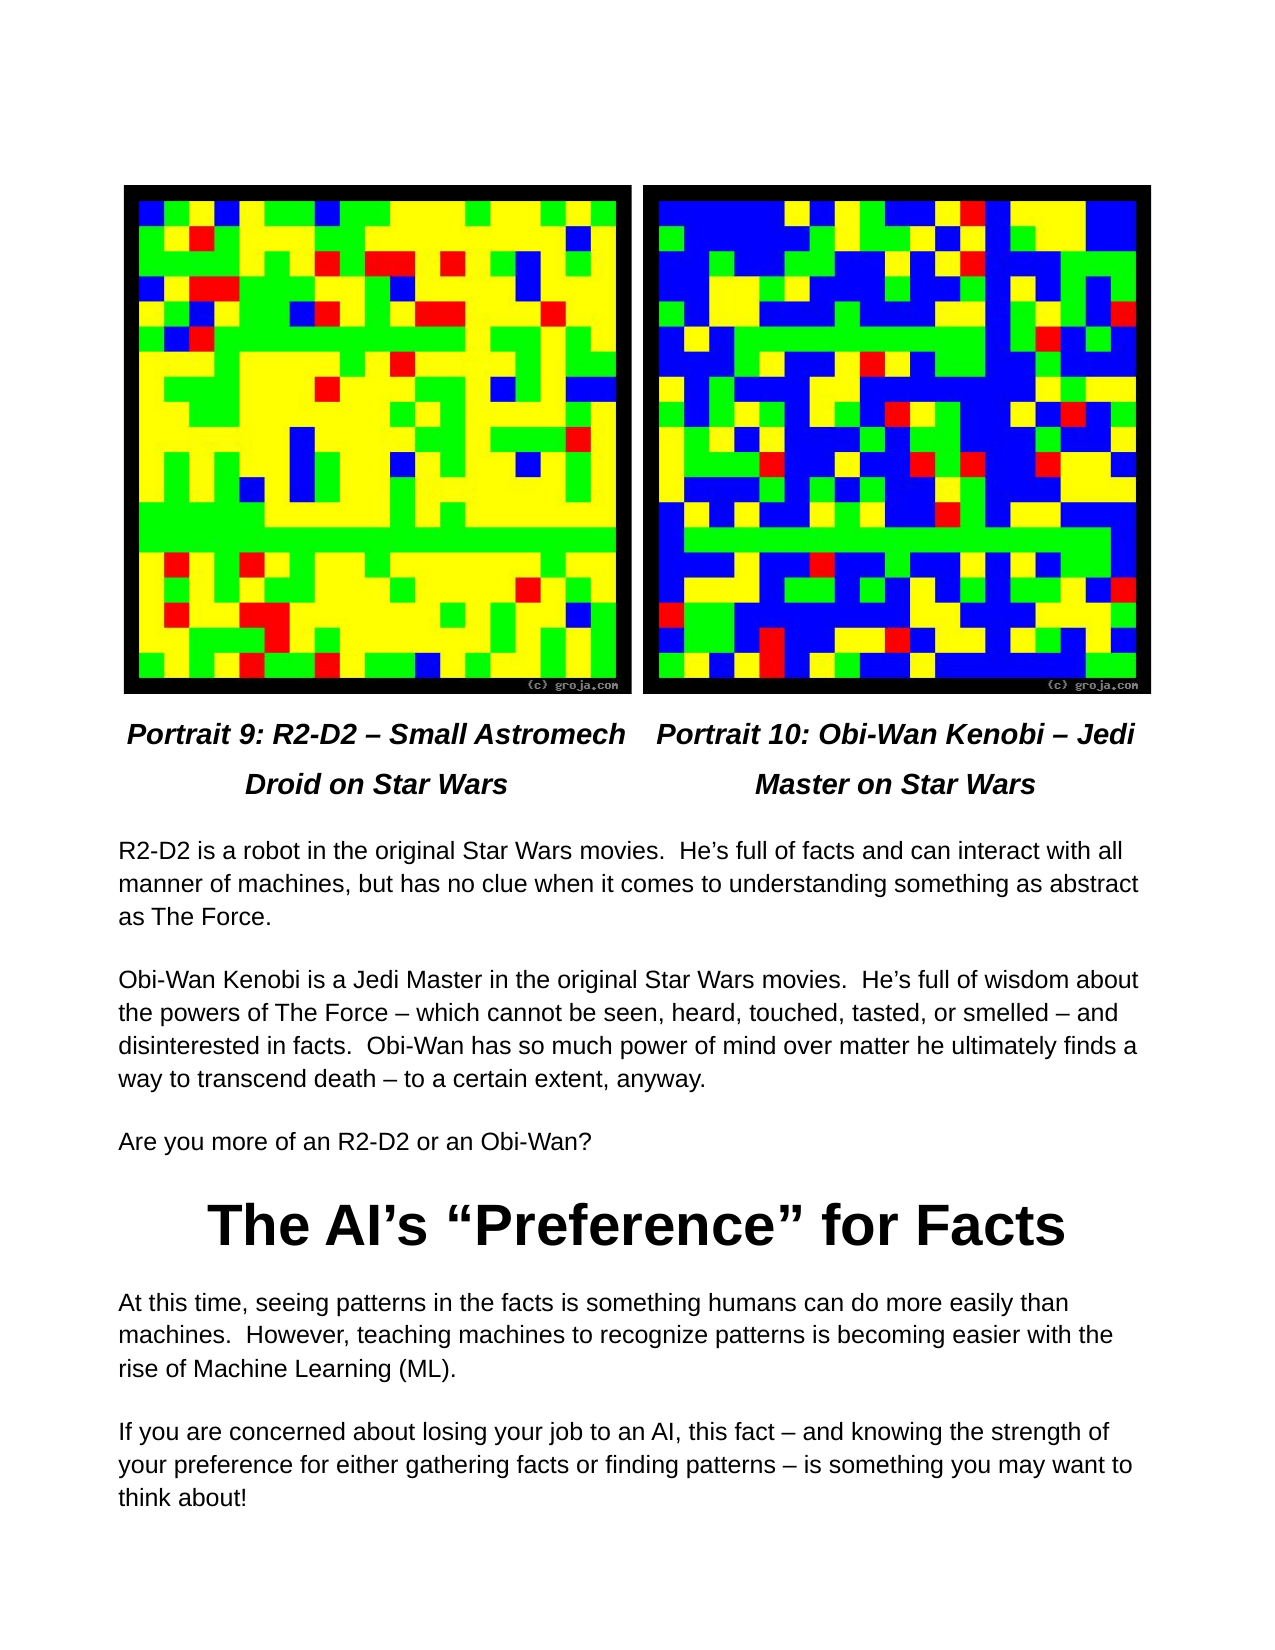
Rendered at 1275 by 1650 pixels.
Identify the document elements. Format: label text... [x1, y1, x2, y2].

table_header [118, 118, 637, 806]
text Obi-Wan Kenobi is a Jedi Master in the original Star Wars movies. He’s full of wisdom about the powers of The Force – which cannot be seen, heard, touched, tasted, or smelled – and disinterested in facts. Obi-Wan has so much power of mind over matter he ultimately finds a way to transcend death – to a certain extent, anyway. [118, 965, 1157, 1093]
subtitle The AI’s “Preference” for Facts [118, 1190, 1157, 1257]
text At this time, seeing patterns in the facts is something humans can do more easily than machines. However, teaching machines to recognize patterns is becoming easier with the rise of Machine Learning (ML). [118, 1287, 1157, 1382]
text Are you more of an R2-D2 or an Obi-Wan? [118, 1127, 1157, 1156]
picture [643, 185, 1152, 694]
table_header [638, 118, 1157, 806]
picture [123, 185, 632, 694]
text R2-D2 is a robot in the original Star Wars movies. He’s full of facts and can interact with all manner of machines, but has no clue when it comes to understanding something as abstract as The Force. [118, 836, 1157, 931]
text If you are concerned about losing your job to an AI, this fact – and knowing the strength of your preference for either gathering facts or finding patterns – is something you may want to think about! [118, 1417, 1157, 1511]
